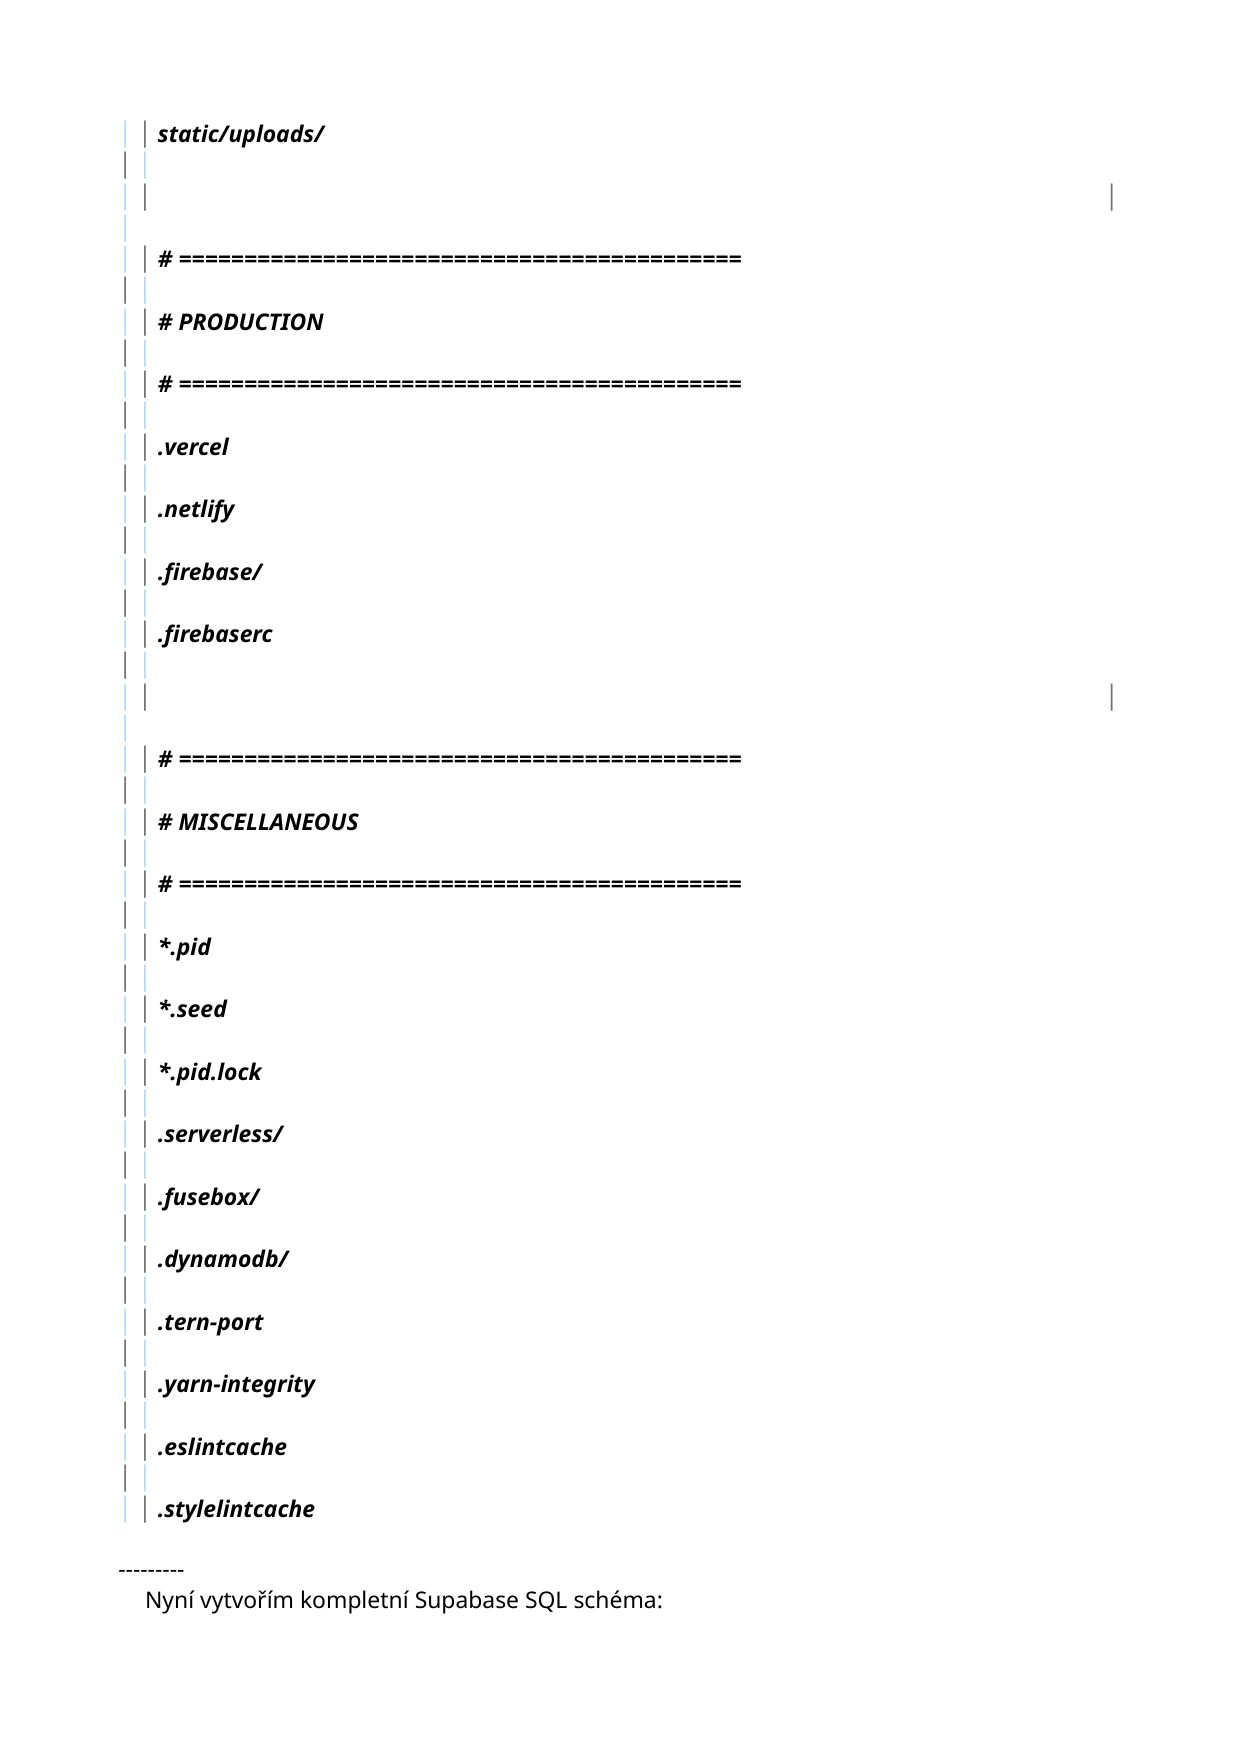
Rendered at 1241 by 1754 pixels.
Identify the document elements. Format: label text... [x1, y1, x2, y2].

text │ │ .firebase/ │ │ [118, 556, 1122, 618]
text │ │ .serverless/ │ │ [118, 1118, 1122, 1181]
text │ │ *.seed │ │ [118, 993, 1122, 1056]
text ⏺ Nyní vytvořím kompletní Supabase SQL schéma: [118, 1584, 1122, 1616]
text │ │ # =========================================== │ │ [118, 243, 1122, 306]
text │ │ .fusebox/ │ │ [118, 1181, 1122, 1243]
text │ │ *.pid.lock │ │ [118, 1056, 1122, 1118]
text │ │ .stylelintcache [118, 1493, 1122, 1524]
text │ │ │ │ [118, 181, 1122, 243]
text │ │ # =========================================== │ │ [118, 868, 1122, 931]
text │ │ .dynamodb/ │ │ [118, 1243, 1122, 1306]
text │ │ .firebaserc │ │ [118, 618, 1122, 681]
text │ │ *.pid │ │ [118, 931, 1122, 993]
text │ │ # =========================================== │ │ [118, 368, 1122, 431]
text │ │ .netlify │ │ [118, 493, 1122, 556]
text │ │ static/uploads/ │ │ [118, 118, 1122, 181]
text │ │ .vercel │ │ [118, 431, 1122, 493]
text │ │ # PRODUCTION │ │ [118, 306, 1122, 368]
text │ │ │ │ [118, 681, 1122, 743]
text │ │ .eslintcache │ │ [118, 1431, 1122, 1493]
text │ │ .yarn-integrity │ │ [118, 1368, 1122, 1431]
text │ │ # =========================================== │ │ [118, 743, 1122, 806]
text │ │ .tern-port │ │ [118, 1306, 1122, 1368]
text --------- [118, 1553, 1122, 1584]
text │ │ # MISCELLANEOUS │ │ [118, 806, 1122, 868]
